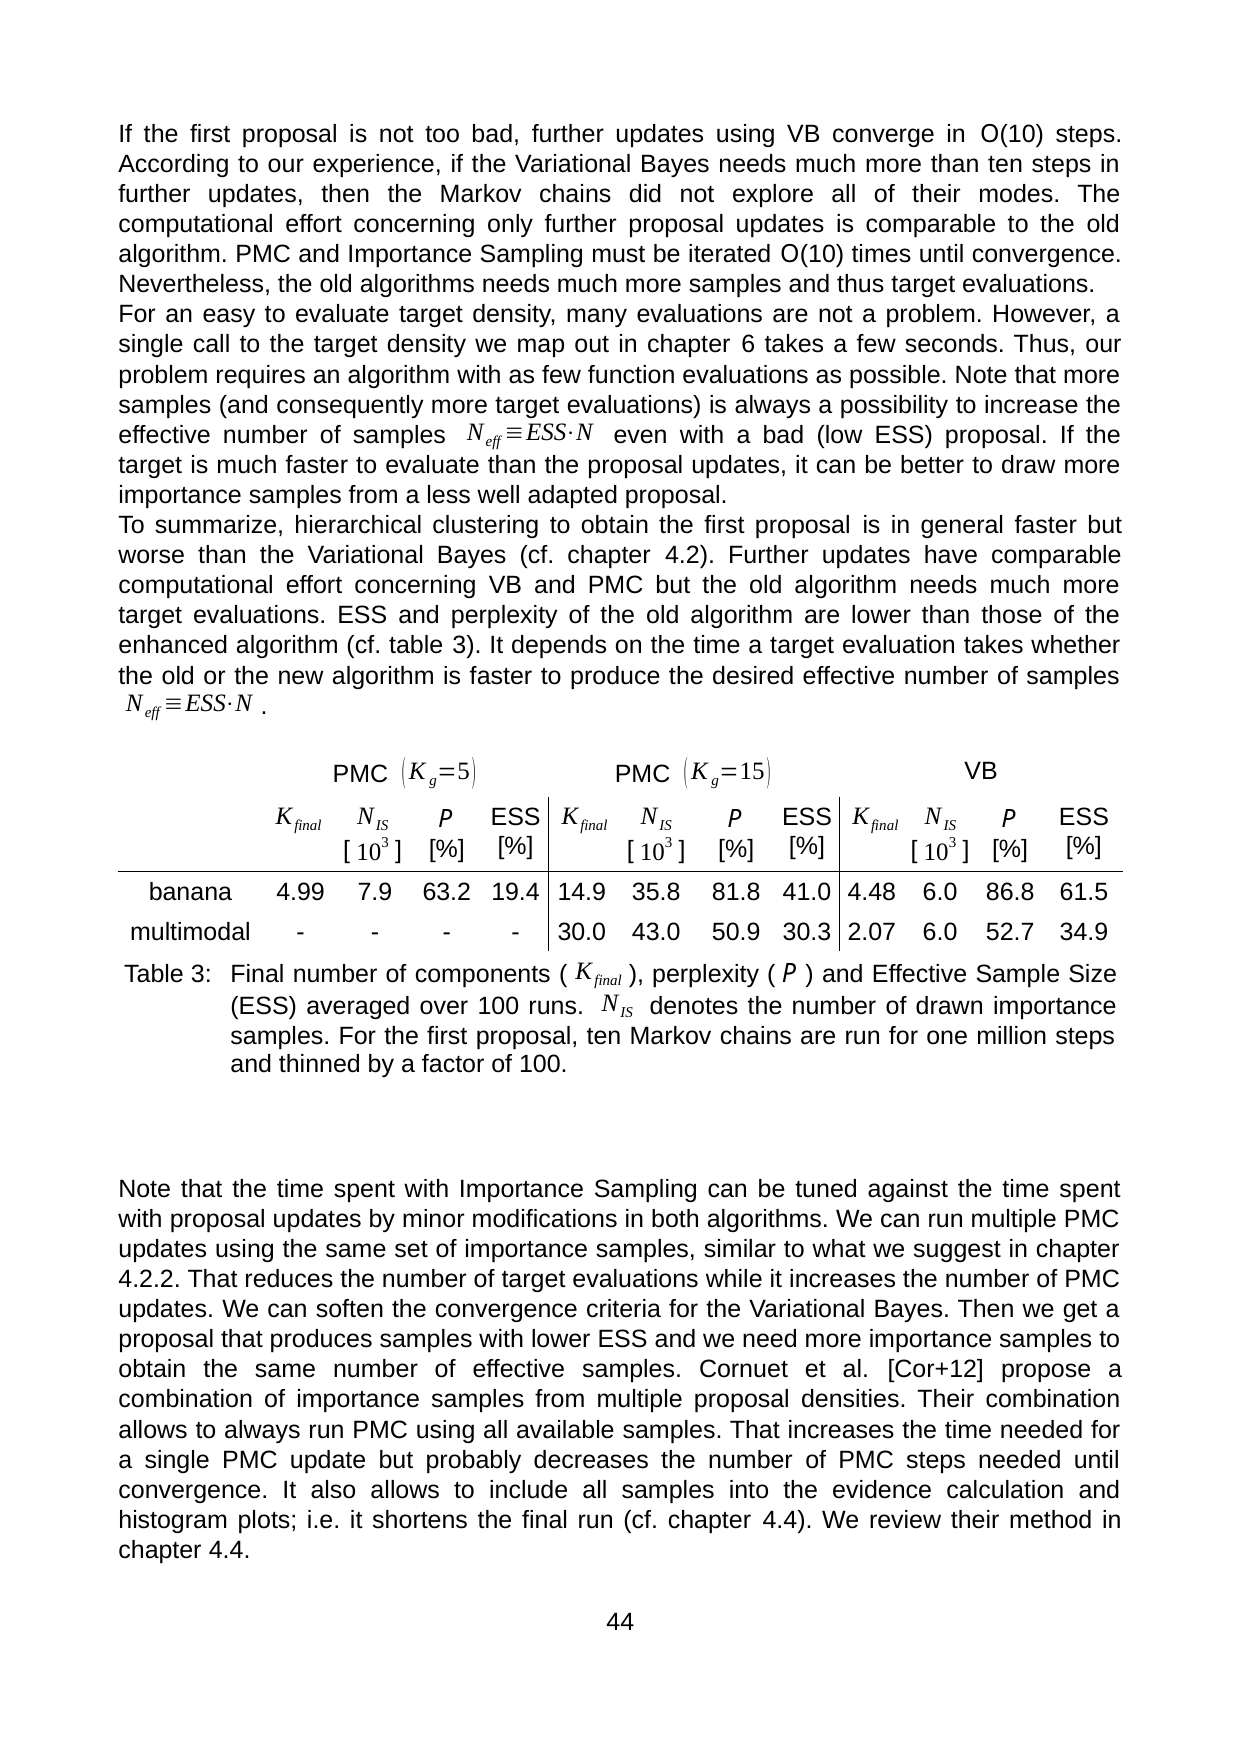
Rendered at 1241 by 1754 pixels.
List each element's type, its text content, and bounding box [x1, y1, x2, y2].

table_cell - [262, 911, 338, 951]
table_cell - [411, 911, 482, 951]
table_cell multimodal [118, 911, 262, 951]
table_cell 14.9 [549, 872, 615, 911]
table_cell 52.7 [975, 911, 1044, 951]
text To summarize, hierarchical clustering to obtain the first proposal is in general faster but worse than the Variational Bayes (cf. chapter 4.2). Further updates have comparable computational effort concerning VB and PMC but the old algorithm needs much more target evaluations. ESS and perplexity of the old algorithm are lower than those of the enhanced algorithm (cf. table 3). It depends on the time a target evaluation takes whether the old or the new algorithm is faster to produce the desired effective number of samples . [118, 509, 1122, 720]
table_cell ESS [%] [483, 797, 548, 871]
table_cell [549, 797, 615, 871]
table_cell [] [904, 797, 975, 871]
table_cell [] [615, 797, 697, 871]
table_cell 30.0 [549, 911, 615, 951]
text If the first proposal is not too bad, further updates using VB converge in O(10) steps. According to our experience, if the Variational Bayes needs much more than ten steps in further updates, then the Markov chains did not explore all of their modes. The computational effort concerning only further proposal updates is comparable to the old algorithm. PMC and Importance Sampling must be iterated O(10) times until convergence. Nevertheless, the old algorithms needs much more samples and thus target evaluations. [118, 118, 1122, 299]
table_cell 86.8 [975, 872, 1044, 911]
table_cell 41.0 [775, 872, 839, 911]
table_cell 50.9 [697, 911, 775, 951]
table_cell - [339, 911, 411, 951]
table_cell [%] [697, 797, 775, 871]
table_cell 35.8 [615, 872, 697, 911]
table_cell 4.48 [840, 872, 904, 911]
table_cell banana [118, 872, 262, 911]
table_cell 2.07 [840, 911, 904, 951]
text Note that the time spent with Importance Sampling can be tuned against the time spent with proposal updates by minor modifications in both algorithms. We can run multiple PMC updates using the same set of importance samples, similar to what we suggest in chapter 4.2.2. That reduces the number of target evaluations while it increases the number of PMC updates. We can soften the convergence criteria for the Variational Bayes. Then we get a proposal that produces samples with lower ESS and we need more importance samples to obtain the same number of effective samples. Cornuet et al. [Cor+12] propose a combination of importance samples from multiple proposal densities. Their combination allows to always run PMC using all available samples. That increases the time needed for a single PMC update but probably decreases the number of PMC steps needed until convergence. It also allows to include all samples into the evidence calculation and histogram plots; i.e. it shortens the final run (cf. chapter 4.4). We review their method in chapter 4.4. [118, 1173, 1122, 1564]
table_cell 81.8 [697, 872, 775, 911]
table_cell 4.99 [262, 872, 338, 911]
table_cell 63.2 [411, 872, 482, 911]
table_cell 34.9 [1045, 911, 1123, 951]
table_cell 6.0 [904, 911, 975, 951]
table_header [118, 750, 262, 797]
table_cell 30.3 [775, 911, 839, 951]
table_cell [262, 797, 334, 871]
table_cell 61.5 [1045, 872, 1123, 911]
table_cell [%] [975, 797, 1044, 871]
table_cell 7.9 [339, 872, 411, 911]
table_cell - [483, 911, 548, 951]
table_header PMC [553, 750, 839, 797]
table_cell ESS [%] [775, 797, 839, 871]
table_cell [] [334, 797, 411, 871]
table_cell [118, 797, 262, 871]
table_cell [%] [411, 797, 482, 871]
table_cell Table 3: Final number of components (), perplexity () and Effective Sample Size (ESS) averaged over 100 runs. denotes the number of drawn importance samples. For the first proposal, ten Markov chains are run for one million steps and thinned by a factor of 100. [118, 951, 1123, 1143]
table_header VB [839, 750, 1123, 797]
table_header PMC [262, 750, 553, 797]
table_cell [840, 797, 904, 871]
table_cell 19.4 [483, 872, 548, 911]
table_cell 6.0 [904, 872, 975, 911]
table_cell ESS [%] [1045, 797, 1123, 871]
table_cell 43.0 [615, 911, 697, 951]
text For an easy to evaluate target density, many evaluations are not a problem. However, a single call to the target density we map out in chapter 6 takes a few seconds. Thus, our problem requires an algorithm with as few function evaluations as possible. Note that more samples (and consequently more target evaluations) is always a possibility to increase the effective number of samples even with a bad (low ESS) proposal. If the target is much faster to evaluate than the proposal updates, it can be better to draw more importance samples from a less well adapted proposal. [118, 299, 1122, 509]
